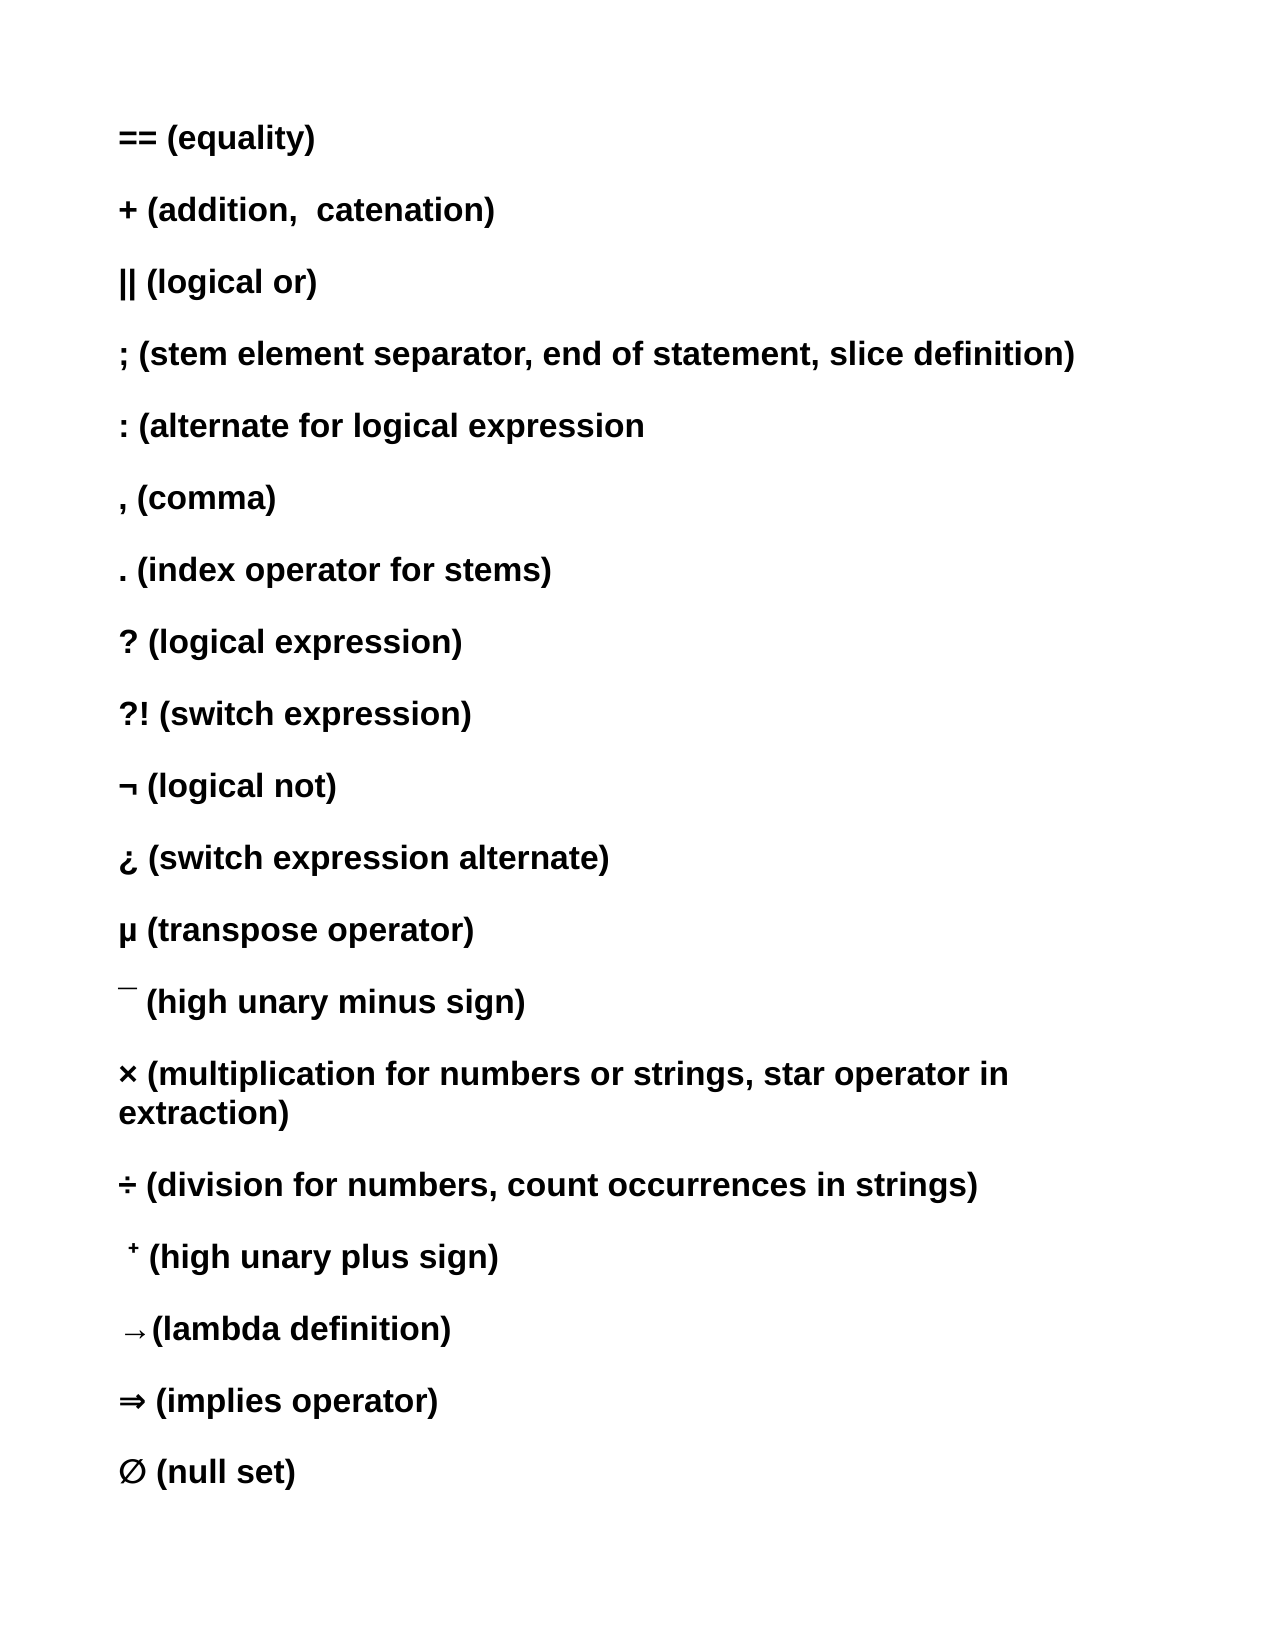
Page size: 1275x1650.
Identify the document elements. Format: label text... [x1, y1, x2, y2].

subtitle ⁺ (high unary plus sign) [118, 1236, 1157, 1275]
subtitle ¬ (logical not) [118, 766, 1157, 804]
subtitle , (comma) [118, 478, 1157, 517]
subtitle + (addition, catenation) [118, 190, 1157, 229]
subtitle × (multiplication for numbers or strings, star operator in extraction) [118, 1054, 1157, 1131]
subtitle == (equality) [118, 118, 1157, 157]
subtitle ; (stem element separator, end of statement, slice definition) [118, 334, 1157, 373]
subtitle ∅ (null set) [118, 1452, 1157, 1491]
subtitle ?! (switch expression) [118, 694, 1157, 733]
subtitle ¯ (high unary minus sign) [118, 982, 1157, 1021]
subtitle ? (logical expression) [118, 622, 1157, 661]
subtitle . (index operator for stems) [118, 550, 1157, 589]
subtitle : (alternate for logical expression [118, 406, 1157, 445]
subtitle ¿ (switch expression alternate) [118, 838, 1157, 877]
subtitle →(lambda definition) [118, 1308, 1157, 1347]
subtitle ⇒ (implies operator) [118, 1380, 1157, 1419]
subtitle ÷ (division for numbers, count occurrences in strings) [118, 1164, 1157, 1203]
subtitle || (logical or) [118, 262, 1157, 301]
subtitle µ (transpose operator) [118, 910, 1157, 948]
